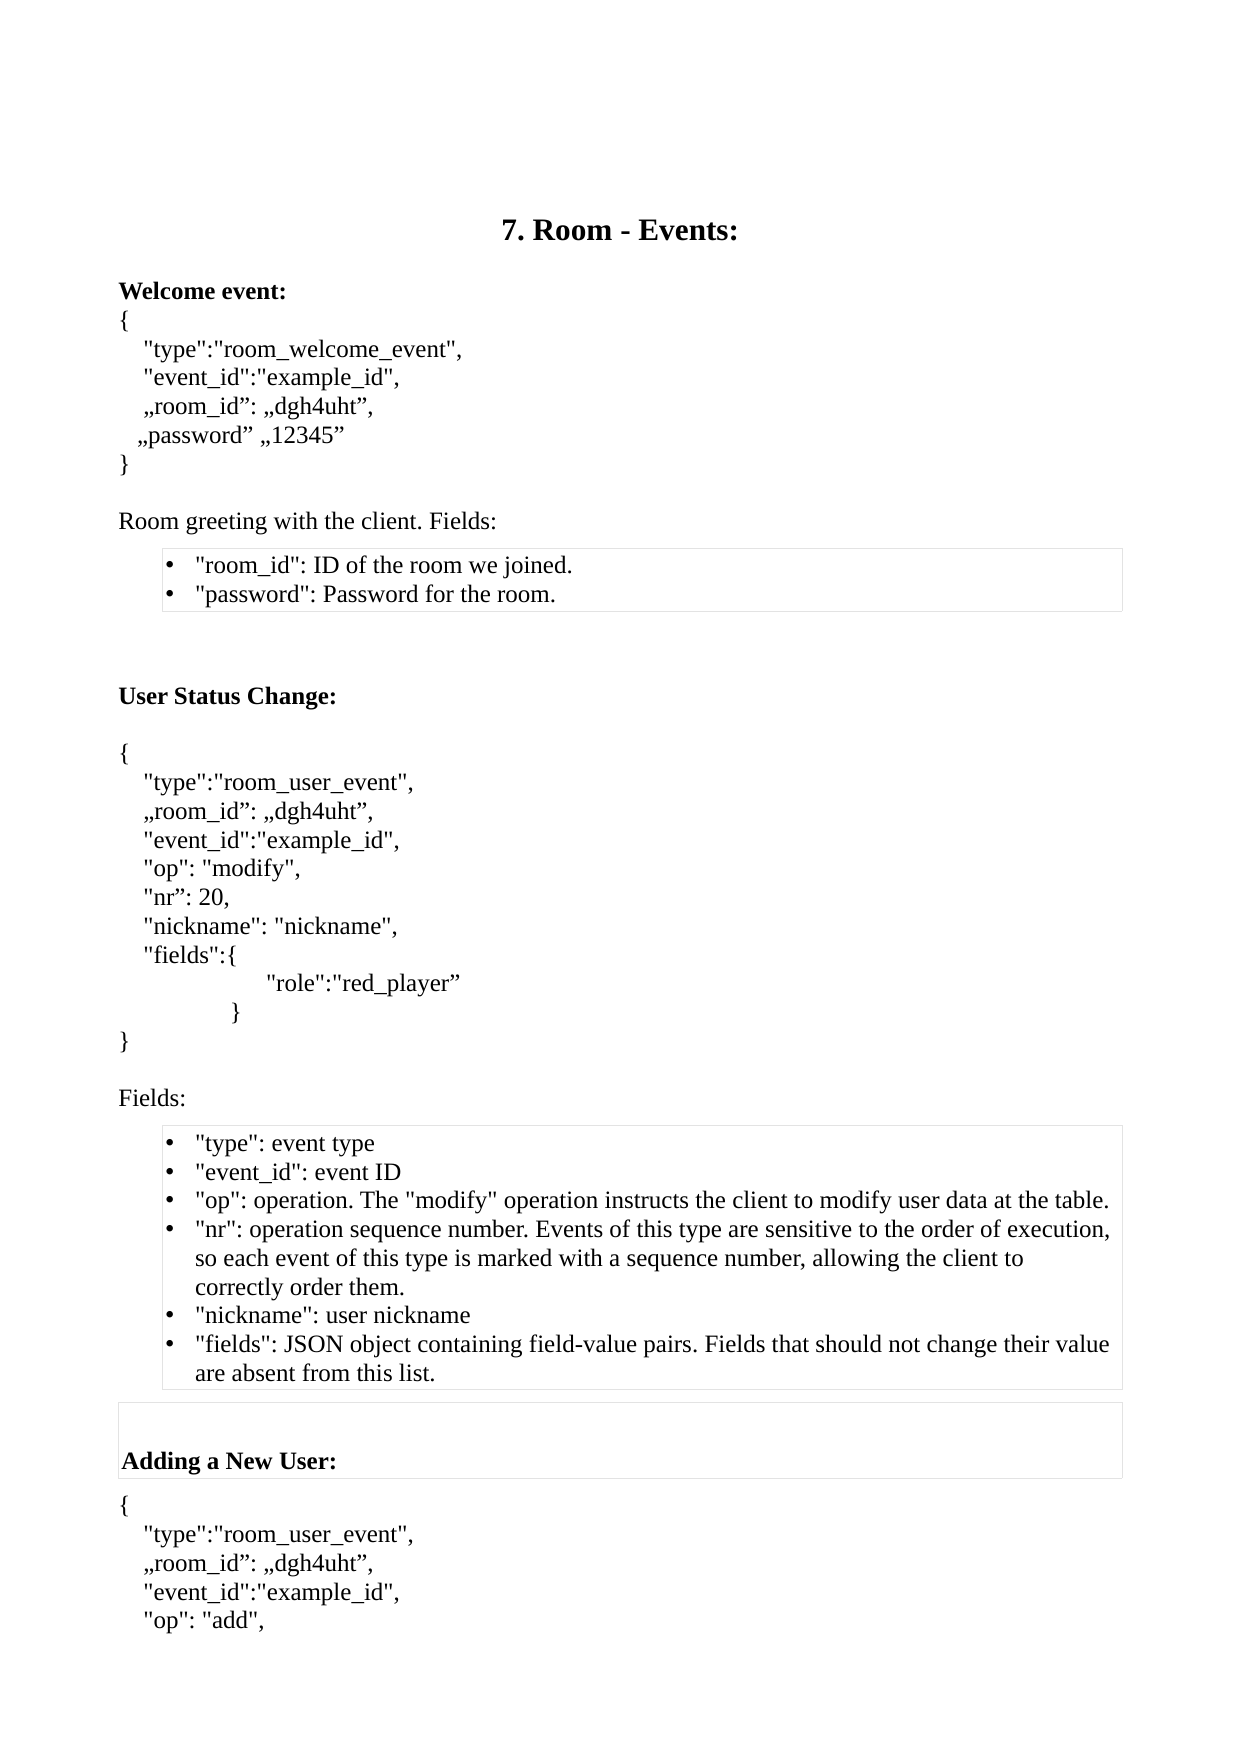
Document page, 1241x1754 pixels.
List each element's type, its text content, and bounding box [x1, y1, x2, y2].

list "fields": JSON object containing field-value pairs. Fields that should not change their value are absent from this list. [163, 1326, 1122, 1389]
text „room_id”: „dgh4uht”, [118, 391, 1122, 420]
text "role":"red_player” [118, 968, 1122, 997]
text } [118, 449, 1122, 477]
list "op": operation. The "modify" operation instructs the client to modify user data at the table. [163, 1182, 1122, 1211]
text "nr”: 20, [118, 882, 1122, 911]
text "nickname": "nickname", [118, 911, 1122, 940]
text „password” „12345” [118, 420, 1122, 449]
text Room greeting with the client. Fields: [118, 506, 1122, 535]
text "event_id":"example_id", [118, 825, 1122, 853]
text "type":"room_user_event", [118, 1519, 1122, 1548]
list "event_id": event ID [163, 1153, 1122, 1182]
list "type": event type [163, 1126, 1122, 1153]
text 7. Room - Events: [118, 212, 1122, 247]
list "room_id": ID of the room we joined. [163, 549, 1122, 576]
text User Status Change: [118, 681, 1122, 710]
text { [118, 305, 1122, 334]
text "event_id":"example_id", [118, 1577, 1122, 1606]
text "op": "modify", [118, 853, 1122, 882]
text „room_id”: „dgh4uht”, [118, 1548, 1122, 1577]
text „room_id”: „dgh4uht”, [118, 796, 1122, 825]
text { [118, 1491, 1122, 1519]
text } [118, 1026, 1122, 1055]
list "nr": operation sequence number. Events of this type are sensitive to the order of execution, so each event of this type is marked with a sequence number, allowing the client to correctly order them. [163, 1211, 1122, 1297]
text "fields":{ [118, 940, 1122, 968]
text Adding a New User: [119, 1443, 1122, 1478]
text "type":"room_user_event", [118, 767, 1122, 796]
text Fields: [118, 1083, 1122, 1112]
text } [118, 997, 1122, 1026]
list "password": Password for the room. [163, 576, 1122, 611]
text "op": "add", [118, 1606, 1122, 1634]
text Welcome event: [118, 276, 1122, 305]
text "event_id":"example_id", [118, 362, 1122, 391]
text "type":"room_welcome_event", [118, 334, 1122, 362]
text { [118, 738, 1122, 767]
list "nickname": user nickname [163, 1297, 1122, 1326]
